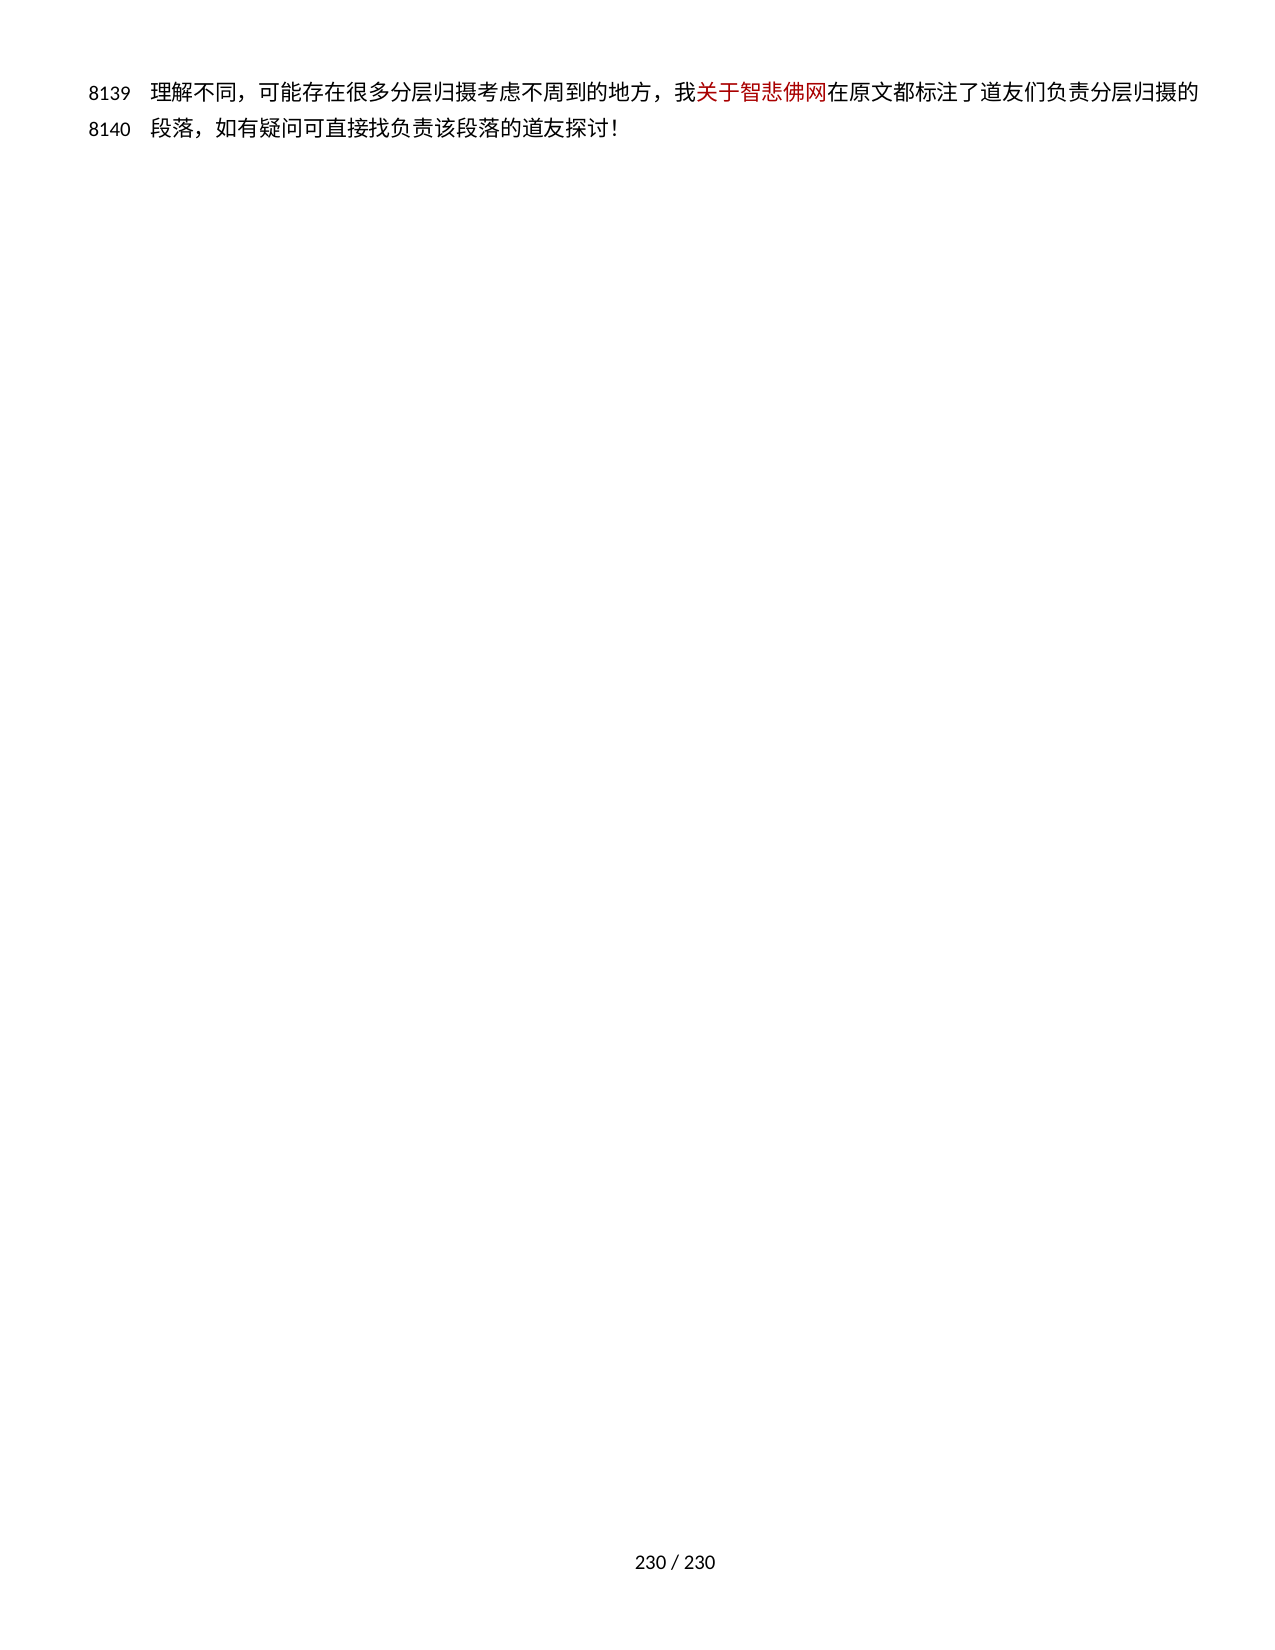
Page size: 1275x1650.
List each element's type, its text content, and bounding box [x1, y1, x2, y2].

text 理解不同，可能存在很多分层归摄考虑不周到的地方，我关于智悲佛网在原文都标注了道友们负责分层归摄的段落，如有疑问可直接找负责该段落的道友探讨！ [150, 75, 1200, 143]
